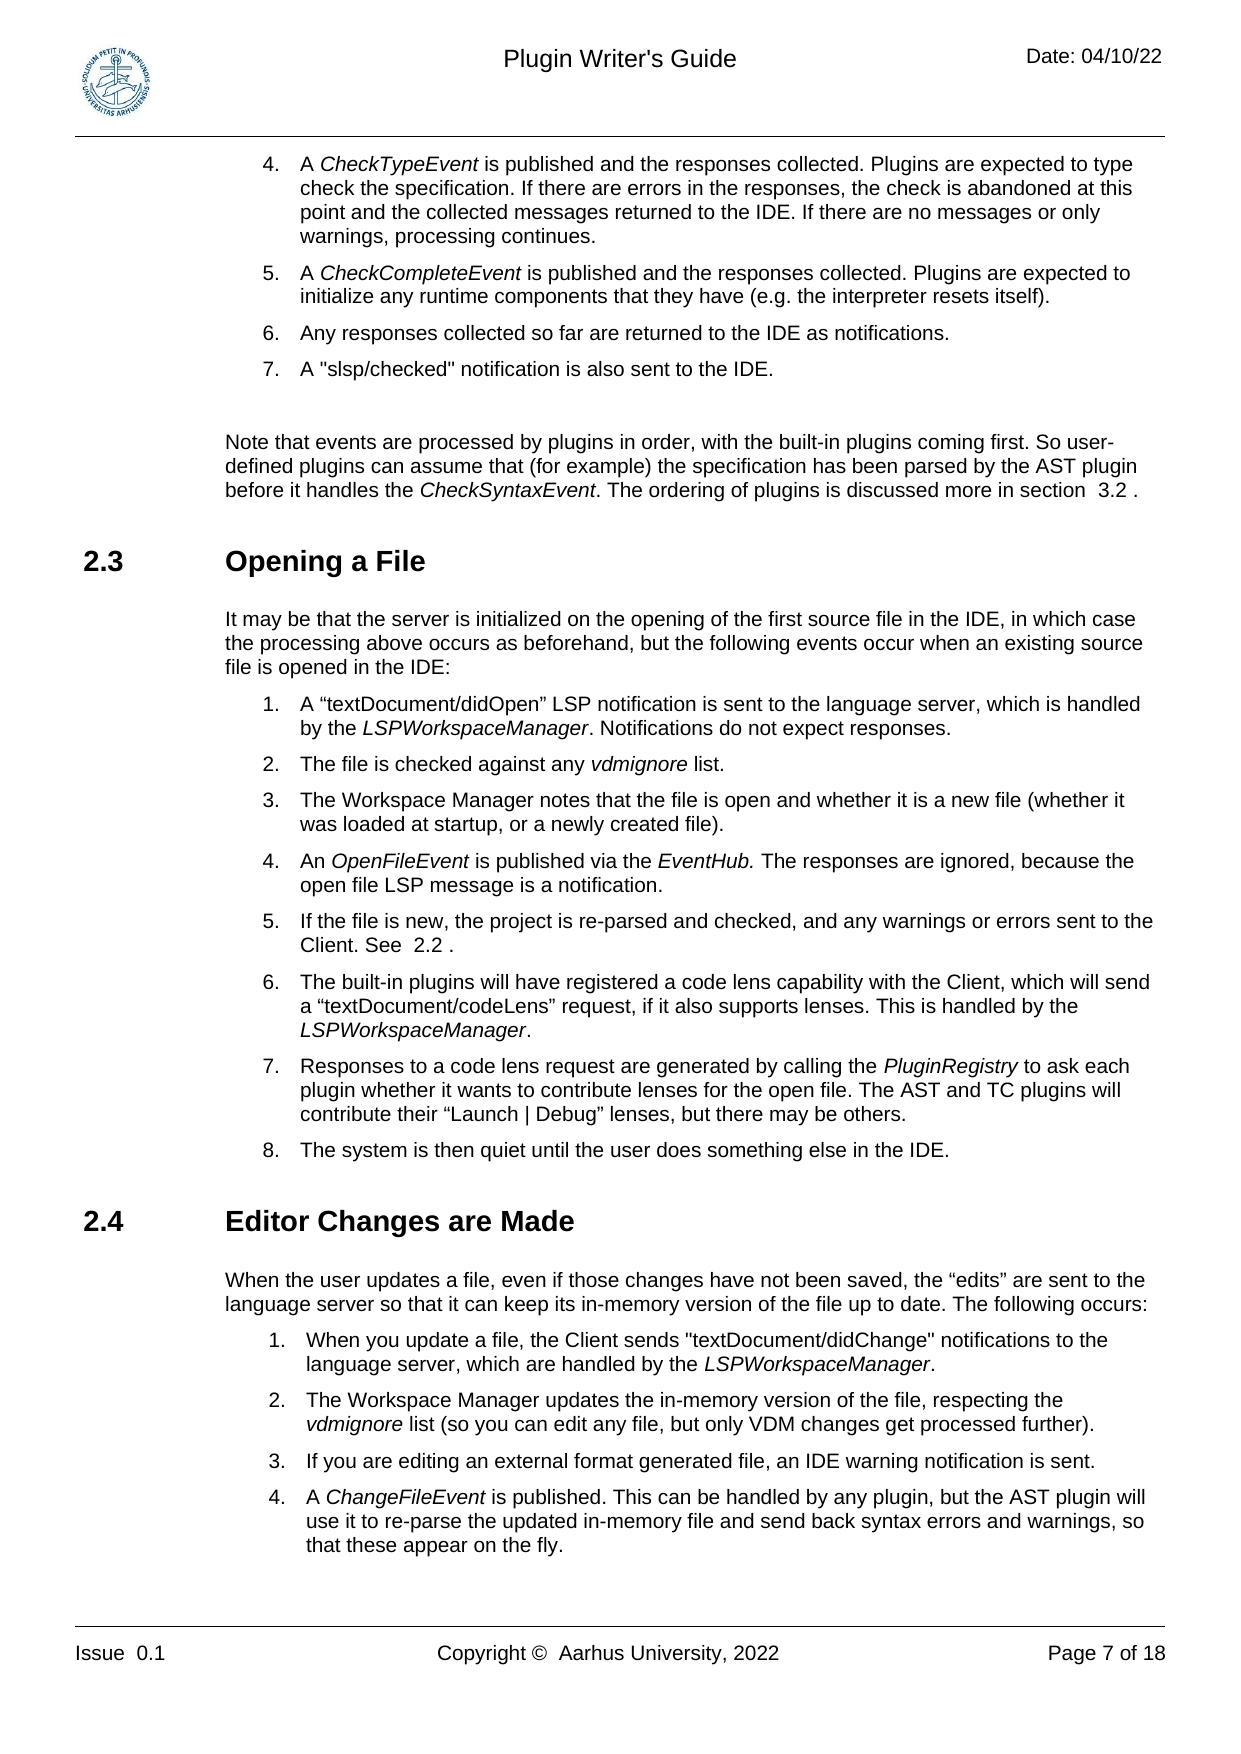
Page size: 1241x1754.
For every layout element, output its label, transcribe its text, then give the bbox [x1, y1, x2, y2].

list The Workspace Manager updates the in-memory version of the file, respecting the vdmignore list (so you can edit any file, but only VDM changes get processed further). [268, 1389, 1165, 1437]
text Note that events are processed by plugins in order, with the built-in plugins coming first. So user-defined plugins can assume that (for example) the specification has been parsed by the AST plugin before it handles the CheckSyntaxEvent. The ordering of plugins is discussed more in section 3.2 . [225, 431, 1165, 502]
list The system is then quiet until the user does something else in the IDE. [262, 1139, 1165, 1163]
list A "slsp/checked" notification is also sent to the IDE. [262, 358, 1165, 382]
list Responses to a code lens request are generated by calling the PluginRegistry to ask each plugin whether it wants to contribute lenses for the open file. The AST and TC plugins will contribute their “Launch | Debug” lenses, but there may be others. [262, 1054, 1165, 1126]
subtitle Editor Changes are Made [75, 1205, 1165, 1238]
list The file is checked against any vdmignore list. [262, 752, 1165, 776]
subtitle Opening a File [75, 545, 1165, 577]
list A CheckCompleteEvent is published and the responses collected. Plugins are expected to initialize any runtime components that they have (e.g. the interpreter resets itself). [262, 261, 1165, 309]
list A CheckTypeEvent is published and the responses collected. Plugins are expected to type check the specification. If there are errors in the responses, the check is abandoned at this point and the collected messages returned to the IDE. If there are no messages or only warnings, processing continues. [262, 152, 1165, 248]
list The Workspace Manager notes that the file is open and whether it is a new file (whether it was loaded at startup, or a newly created file). [262, 789, 1165, 837]
text It may be that the server is initialized on the opening of the first source file in the IDE, in which case the processing above occurs as beforehand, but the following events occur when an existing source file is opened in the IDE: [225, 607, 1165, 679]
list If you are editing an external format generated file, an IDE warning notification is sent. [268, 1449, 1165, 1473]
list A “textDocument/didOpen” LSP notification is sent to the language server, which is handled by the LSPWorkspaceManager. Notifications do not expect responses. [262, 692, 1165, 740]
text When the user updates a file, even if those changes have not been saved, the “edits” are sent to the language server so that it can keep its in-memory version of the file up to date. The following occurs: [225, 1268, 1165, 1316]
picture [78, 44, 153, 120]
list If the file is new, the project is re-parsed and checked, and any warnings or errors sent to the Client. See 2.2 . [262, 909, 1165, 957]
list Any responses collected so far are returned to the IDE as notifications. [262, 321, 1165, 345]
list A ChangeFileEvent is published. This can be handled by any plugin, but the AST plugin will use it to re-parse the updated in-memory file and send back syntax errors and warnings, so that these appear on the fly. [268, 1486, 1165, 1557]
list An OpenFileEvent is published via the EventHub. The responses are ignored, because the open file LSP message is a notification. [262, 849, 1165, 897]
list When you update a file, the Client sends "textDocument/didChange" notifications to the language server, which are handled by the LSPWorkspaceManager. [268, 1328, 1165, 1376]
list The built-in plugins will have registered a code lens capability with the Client, which will send a “textDocument/codeLens” request, if it also supports lenses. This is handled by the LSPWorkspaceManager. [262, 970, 1165, 1042]
